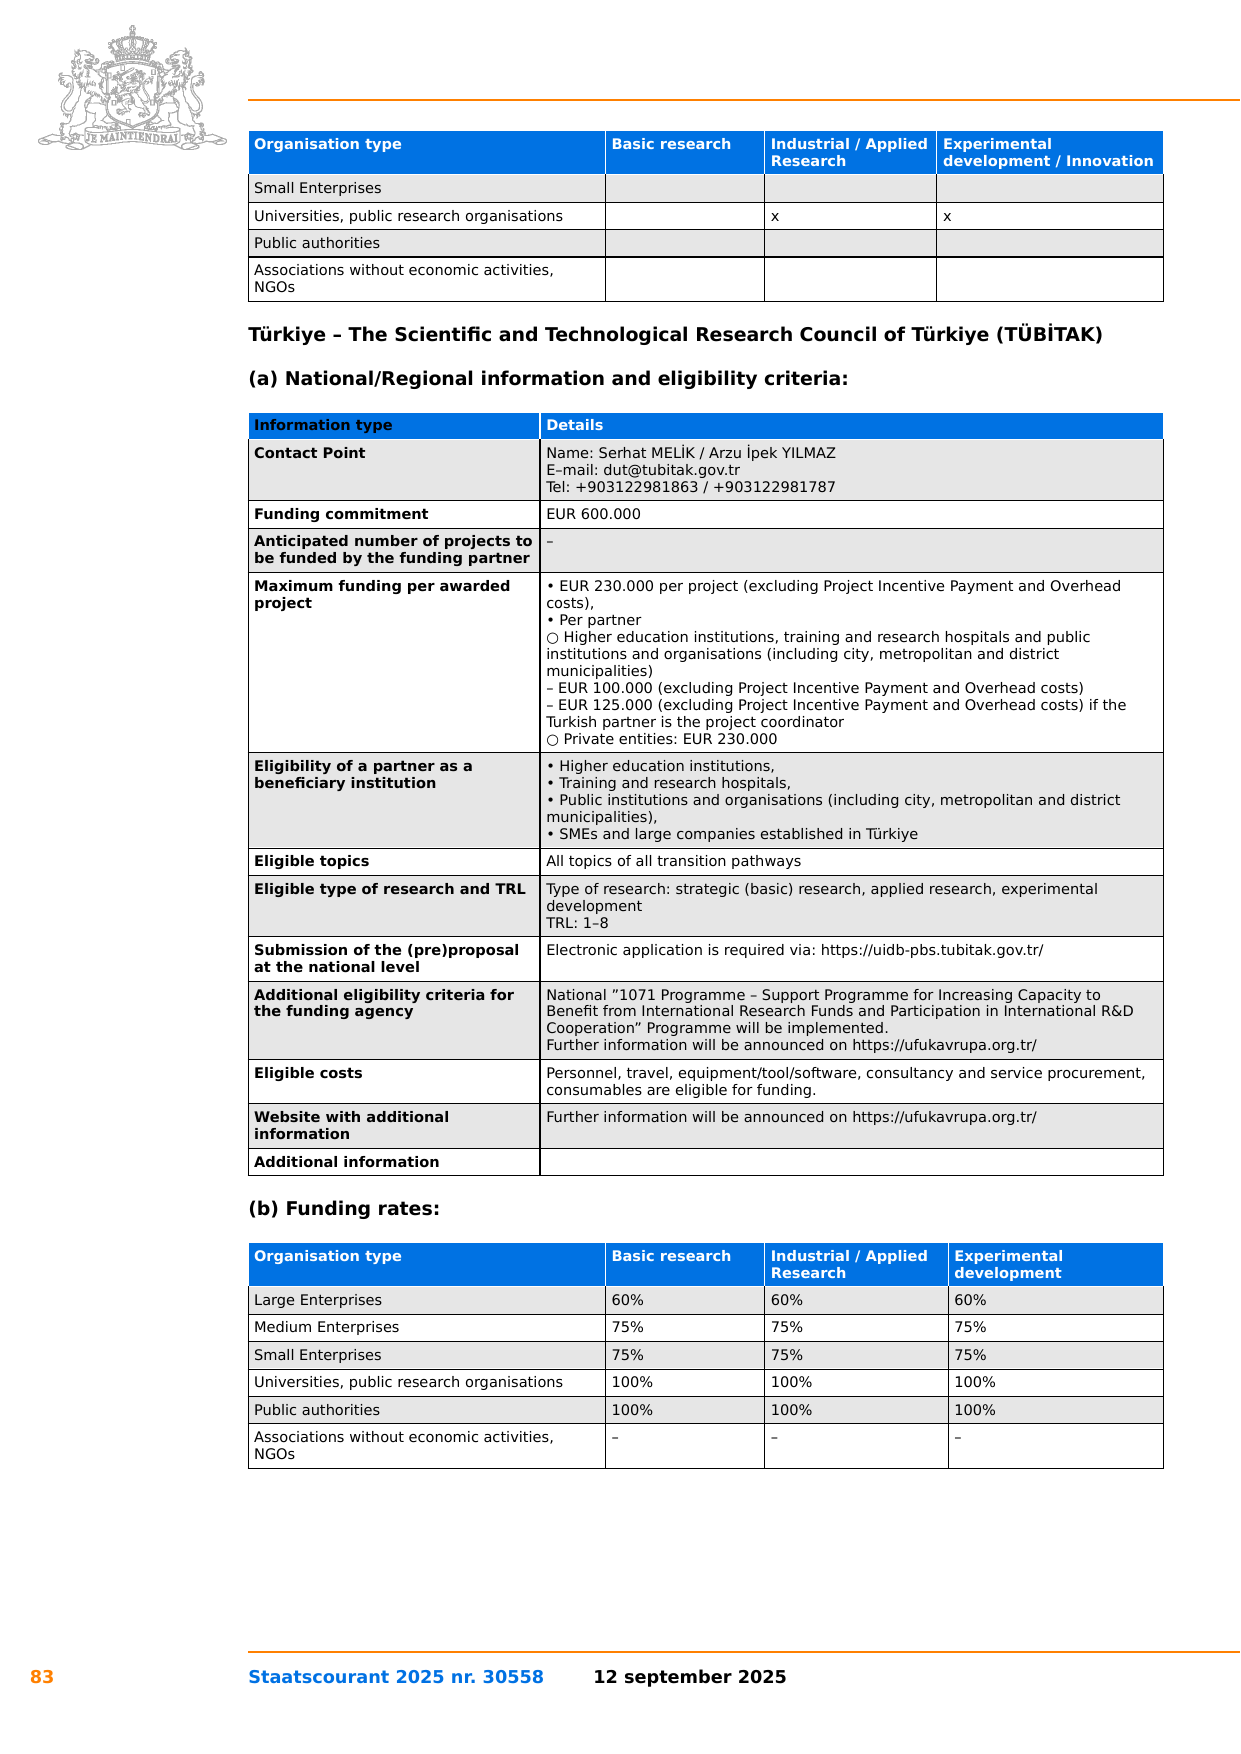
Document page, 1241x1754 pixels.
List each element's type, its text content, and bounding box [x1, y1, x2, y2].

table_cell 100% [765, 1370, 948, 1396]
table_cell Website with additional information [249, 1104, 539, 1148]
table_cell Small Enterprises [249, 1342, 605, 1368]
table_cell Submission of the (pre)proposal at the national level [249, 937, 539, 981]
subtitle (b) Funding rates: [248, 1198, 1163, 1220]
table_cell [937, 175, 1163, 202]
table_header Experimental development / Innovation [937, 131, 1163, 174]
table_cell Further information will be announced on https://ufukavrupa.org.tr/ [541, 1104, 1163, 1148]
table_header Details [541, 413, 1163, 439]
table_cell 100% [949, 1370, 1163, 1396]
table_header Basic research [606, 1243, 764, 1286]
table_cell Name: Serhat MELİK / Arzu İpek YILMAZ E–mail: dut@tubitak.gov.tr Tel: +903122981863 / +903122981787 [541, 440, 1163, 500]
table_cell x [937, 203, 1163, 229]
table_header Information type [249, 413, 539, 439]
table_cell Additional eligibility criteria for the funding agency [249, 982, 539, 1059]
table_cell x [765, 203, 936, 229]
table_header Experimental development [949, 1243, 1163, 1286]
table_cell Universities, public research organisations [249, 1370, 605, 1396]
table_cell 75% [606, 1315, 764, 1341]
table_header Organisation type [249, 131, 605, 174]
table_cell [606, 203, 764, 229]
table_header Industrial / Applied Research [765, 1243, 948, 1286]
table_cell 100% [765, 1397, 948, 1423]
subtitle Türkiye – The Scientific and Technological Research Council of Türkiye (TÜBİTAK) [248, 324, 1163, 346]
table_cell • EUR 230.000 per project (excluding Project Incentive Payment and Overhead costs), • Per partner ○ Higher education institutions, training and research hospitals and public institutions and organisations (including city, metropolitan and district municipalities) – EUR 100.000 (excluding Project Incentive Payment and Overhead costs) – EUR 125.000 (excluding Project Incentive Payment and Overhead costs) if the Turkish partner is the project coordinator ○ Private entities: EUR 230.000 [541, 573, 1163, 752]
table_cell Contact Point [249, 440, 539, 500]
table_header Basic research [606, 131, 764, 174]
table_cell 75% [949, 1342, 1163, 1368]
table_cell [765, 258, 936, 301]
table_cell [765, 230, 936, 256]
table_cell Public authorities [249, 230, 605, 256]
table_cell All topics of all transition pathways [541, 849, 1163, 875]
table_cell [765, 175, 936, 202]
table_cell Type of research: strategic (basic) research, applied research, experimental development TRL: 1–8 [541, 876, 1163, 936]
table_cell Medium Enterprises [249, 1315, 605, 1341]
table_cell Personnel, travel, equipment/tool/software, consultancy and service procurement, consumables are eligible for funding. [541, 1060, 1163, 1103]
table_cell Large Enterprises [249, 1287, 605, 1314]
table_cell Eligibility of a partner as a beneficiary institution [249, 753, 539, 847]
table_cell Maximum funding per awarded project [249, 573, 539, 752]
table_cell Additional information [249, 1149, 539, 1175]
table_cell [606, 175, 764, 202]
table_cell – [765, 1424, 948, 1468]
table_header Industrial / Applied Research [765, 131, 936, 174]
table_cell Funding commitment [249, 501, 539, 528]
table_cell [937, 230, 1163, 256]
table_cell 100% [606, 1397, 764, 1423]
table_cell 75% [765, 1342, 948, 1368]
table_cell – [541, 529, 1163, 572]
table_cell [541, 1149, 1163, 1175]
table_header Organisation type [249, 1243, 605, 1286]
table_cell National ”1071 Programme – Support Programme for Increasing Capacity to Benefit from International Research Funds and Participation in International R&D Cooperation” Programme will be implemented. Further information will be announced on https://ufukavrupa.org.tr/ [541, 982, 1163, 1059]
table_cell • Higher education institutions, • Training and research hospitals, • Public institutions and organisations (including city, metropolitan and district municipalities), • SMEs and large companies established in Türkiye [541, 753, 1163, 847]
table_cell EUR 600.000 [541, 501, 1163, 528]
table_cell – [949, 1424, 1163, 1468]
table_cell Eligible topics [249, 849, 539, 875]
table_cell 60% [949, 1287, 1163, 1314]
table_cell Eligible type of research and TRL [249, 876, 539, 936]
table_cell 60% [606, 1287, 764, 1314]
table_cell 75% [765, 1315, 948, 1341]
table_cell 75% [606, 1342, 764, 1368]
picture [38, 25, 227, 150]
table_cell 75% [949, 1315, 1163, 1341]
table_cell Eligible costs [249, 1060, 539, 1103]
table_cell [606, 258, 764, 301]
table_cell 100% [606, 1370, 764, 1396]
subtitle (a) National/Regional information and eligibility criteria: [248, 368, 1163, 389]
table_cell Small Enterprises [249, 175, 605, 202]
table_cell Electronic application is required via: https://uidb-pbs.tubitak.gov.tr/ [541, 937, 1163, 981]
table_cell [937, 258, 1163, 301]
table_cell Anticipated number of projects to be funded by the funding partner [249, 529, 539, 572]
table_cell Associations without economic activities, NGOs [249, 258, 605, 301]
table_cell 100% [949, 1397, 1163, 1423]
table_cell [606, 230, 764, 256]
table_cell Associations without economic activities, NGOs [249, 1424, 605, 1468]
table_cell – [606, 1424, 764, 1468]
table_cell 60% [765, 1287, 948, 1314]
table_cell Public authorities [249, 1397, 605, 1423]
table_cell Universities, public research organisations [249, 203, 605, 229]
